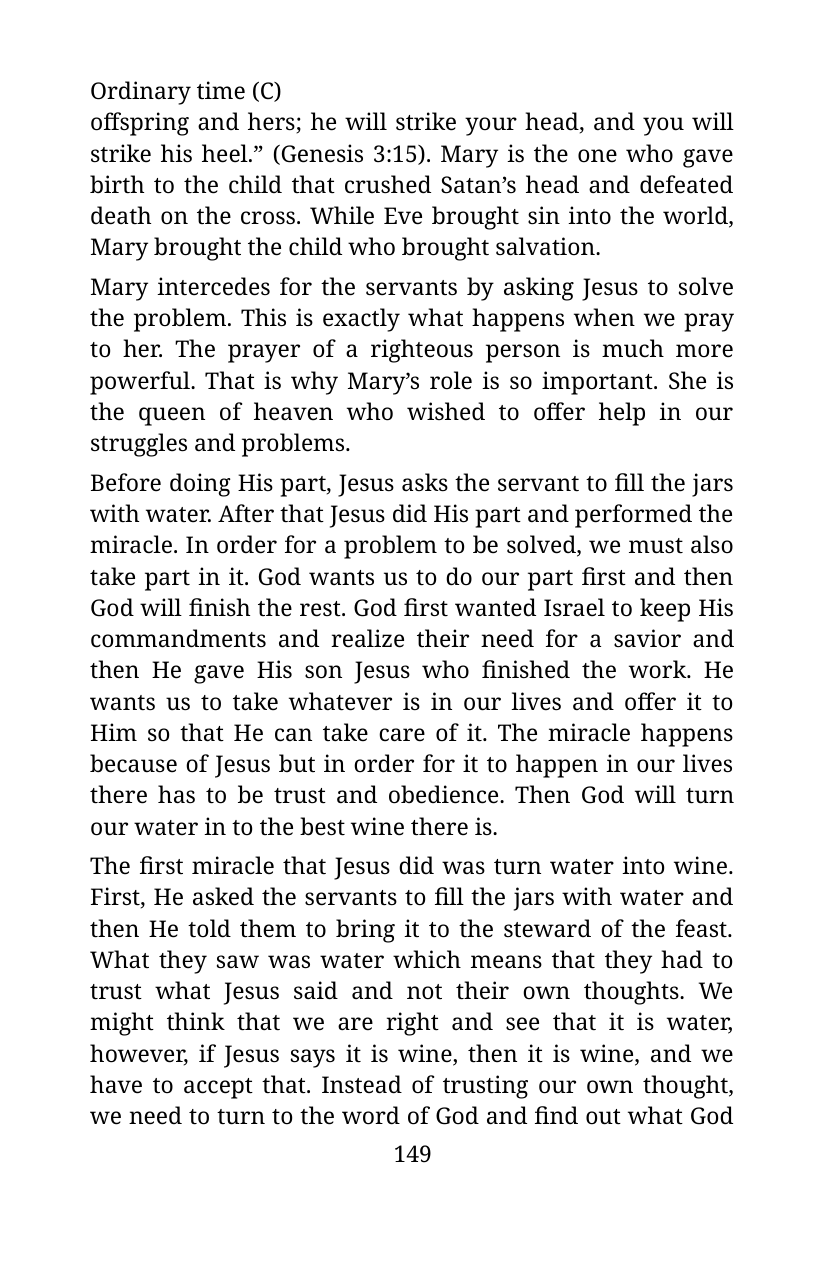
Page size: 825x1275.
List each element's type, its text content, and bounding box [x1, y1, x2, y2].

text offspring and hers; he will strike your head, and you will strike his heel.” (Genesis 3:15). Mary is the one who gave birth to the child that crushed Satan’s head and defeated death on the cross. While Eve brought sin into the world, Mary brought the child who brought salvation. [90, 106, 735, 262]
text Before doing His part, Jesus asks the servant to fill the jars with water. After that Jesus did His part and performed the miracle. In order for a problem to be solved, we must also take part in it. God wants us to do our part first and then God will finish the rest. God first wanted Israel to keep His commandments and realize their need for a savior and then He gave His son Jesus who finished the work. He wants us to take whatever is in our lives and offer it to Him so that He can take care of it. The miracle happens because of Jesus but in order for it to happen in our lives there has to be trust and obedience. Then God will turn our water in to the best wine there is. [90, 467, 735, 842]
text The first miracle that Jesus did was turn water into wine. First, He asked the servants to fill the jars with water and then He told them to bring it to the steward of the feast. What they saw was water which means that they had to trust what Jesus said and not their own thoughts. We might think that we are right and see that it is water, however, if Jesus says it is wine, then it is wine, and we have to accept that. Instead of trusting our own thought, we need to turn to the word of God and find out what God [90, 850, 735, 1131]
text Mary intercedes for the servants by asking Jesus to solve the problem. This is exactly what happens when we pray to her. The prayer of a righteous person is much more powerful. That is why Mary’s role is so important. She is the queen of heaven who wished to offer help in our struggles and problems. [90, 271, 735, 458]
